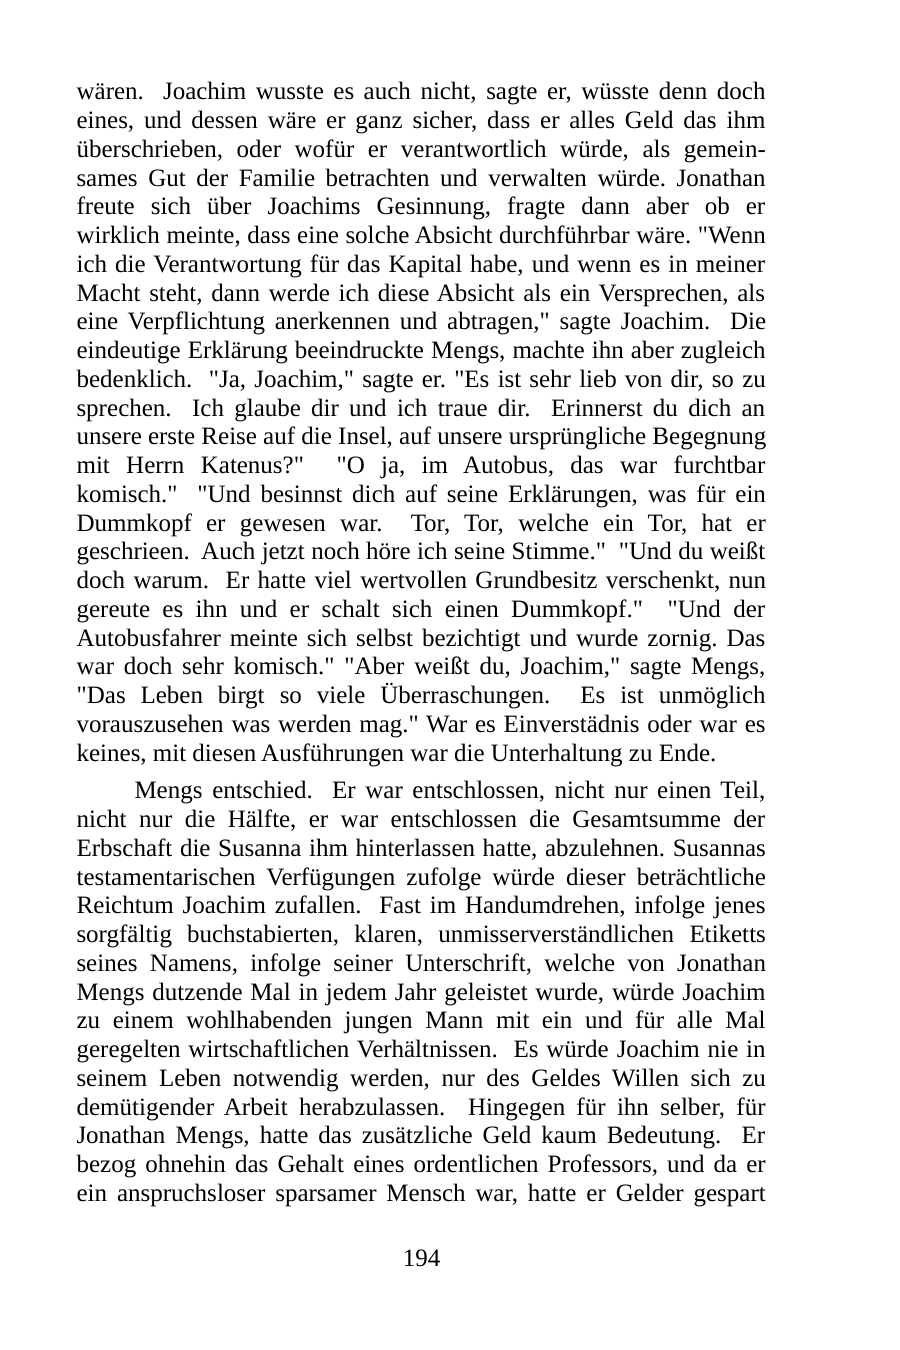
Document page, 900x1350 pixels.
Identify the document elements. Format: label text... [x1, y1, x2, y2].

text wären. Joachim wusste es auch nicht, sagte er, wüsste denn doch eines, und dessen wäre er ganz sicher, dass er alles Geld das ihm überschrieben, oder wofür er verantwortlich würde, als gemein-sames Gut der Familie betrachten und verwalten würde. Jonathan freute sich über Joachims Gesinnung, fragte dann aber ob er wirklich meinte, dass eine solche Absicht durchführbar wäre. "Wenn ich die Verantwortung für das Kapital habe, und wenn es in meiner Macht steht, dann werde ich diese Absicht als ein Versprechen, als eine Verpflichtung anerkennen und abtragen," sagte Joachim. Die eindeutige Erklärung beeindruckte Mengs, machte ihn aber zugleich bedenklich. "Ja, Joachim," sagte er. "Es ist sehr lieb von dir, so zu sprechen. Ich glaube dir und ich traue dir. Erinnerst du dich an unsere erste Reise auf die Insel, auf unsere ursprüngliche Begegnung mit Herrn Katenus?" "O ja, im Autobus, das war furchtbar komisch." "Und besinnst dich auf seine Erklärungen, was für ein Dummkopf er gewesen war. Tor, Tor, welche ein Tor, hat er geschrieen. Auch jetzt noch höre ich seine Stimme." "Und du weißt doch warum. Er hatte viel wertvollen Grundbesitz verschenkt, nun gereute es ihn und er schalt sich einen Dummkopf." "Und der Autobusfahrer meinte sich selbst bezichtigt und wurde zornig. Das war doch sehr komisch." "Aber weißt du, Joachim," sagte Mengs, "Das Leben birgt so viele Überraschungen. Es ist unmöglich vorauszusehen was werden mag." War es Einverstädnis oder war es keines, mit diesen Ausführungen war die Unterhaltung zu Ende. [76, 76, 766, 766]
text Mengs entschied. Er war entschlossen, nicht nur einen Teil, nicht nur die Hälfte, er war entschlossen die Gesamtsumme der Erbschaft die Susanna ihm hinterlassen hatte, abzulehnen. Susannas testamentarischen Verfügungen zufolge würde dieser beträchtliche Reichtum Joachim zufallen. Fast im Handumdrehen, infolge jenes sorgfältig buchstabierten, klaren, unmisserverständlichen Etiketts seines Namens, infolge seiner Unterschrift, welche von Jonathan Mengs dutzende Mal in jedem Jahr geleistet wurde, würde Joachim zu einem wohlhabenden jungen Mann mit ein und für alle Mal geregelten wirtschaftlichen Verhältnissen. Es würde Joachim nie in seinem Leben notwendig werden, nur des Geldes Willen sich zu demütigender Arbeit herabzulassen. Hingegen für ihn selber, für Jonathan Mengs, hatte das zusätzliche Geld kaum Bedeutung. Er bezog ohnehin das Gehalt eines ordentlichen Professors, und da er ein anspruchsloser sparsamer Mensch war, hatte er Gelder gespart [76, 775, 766, 1207]
